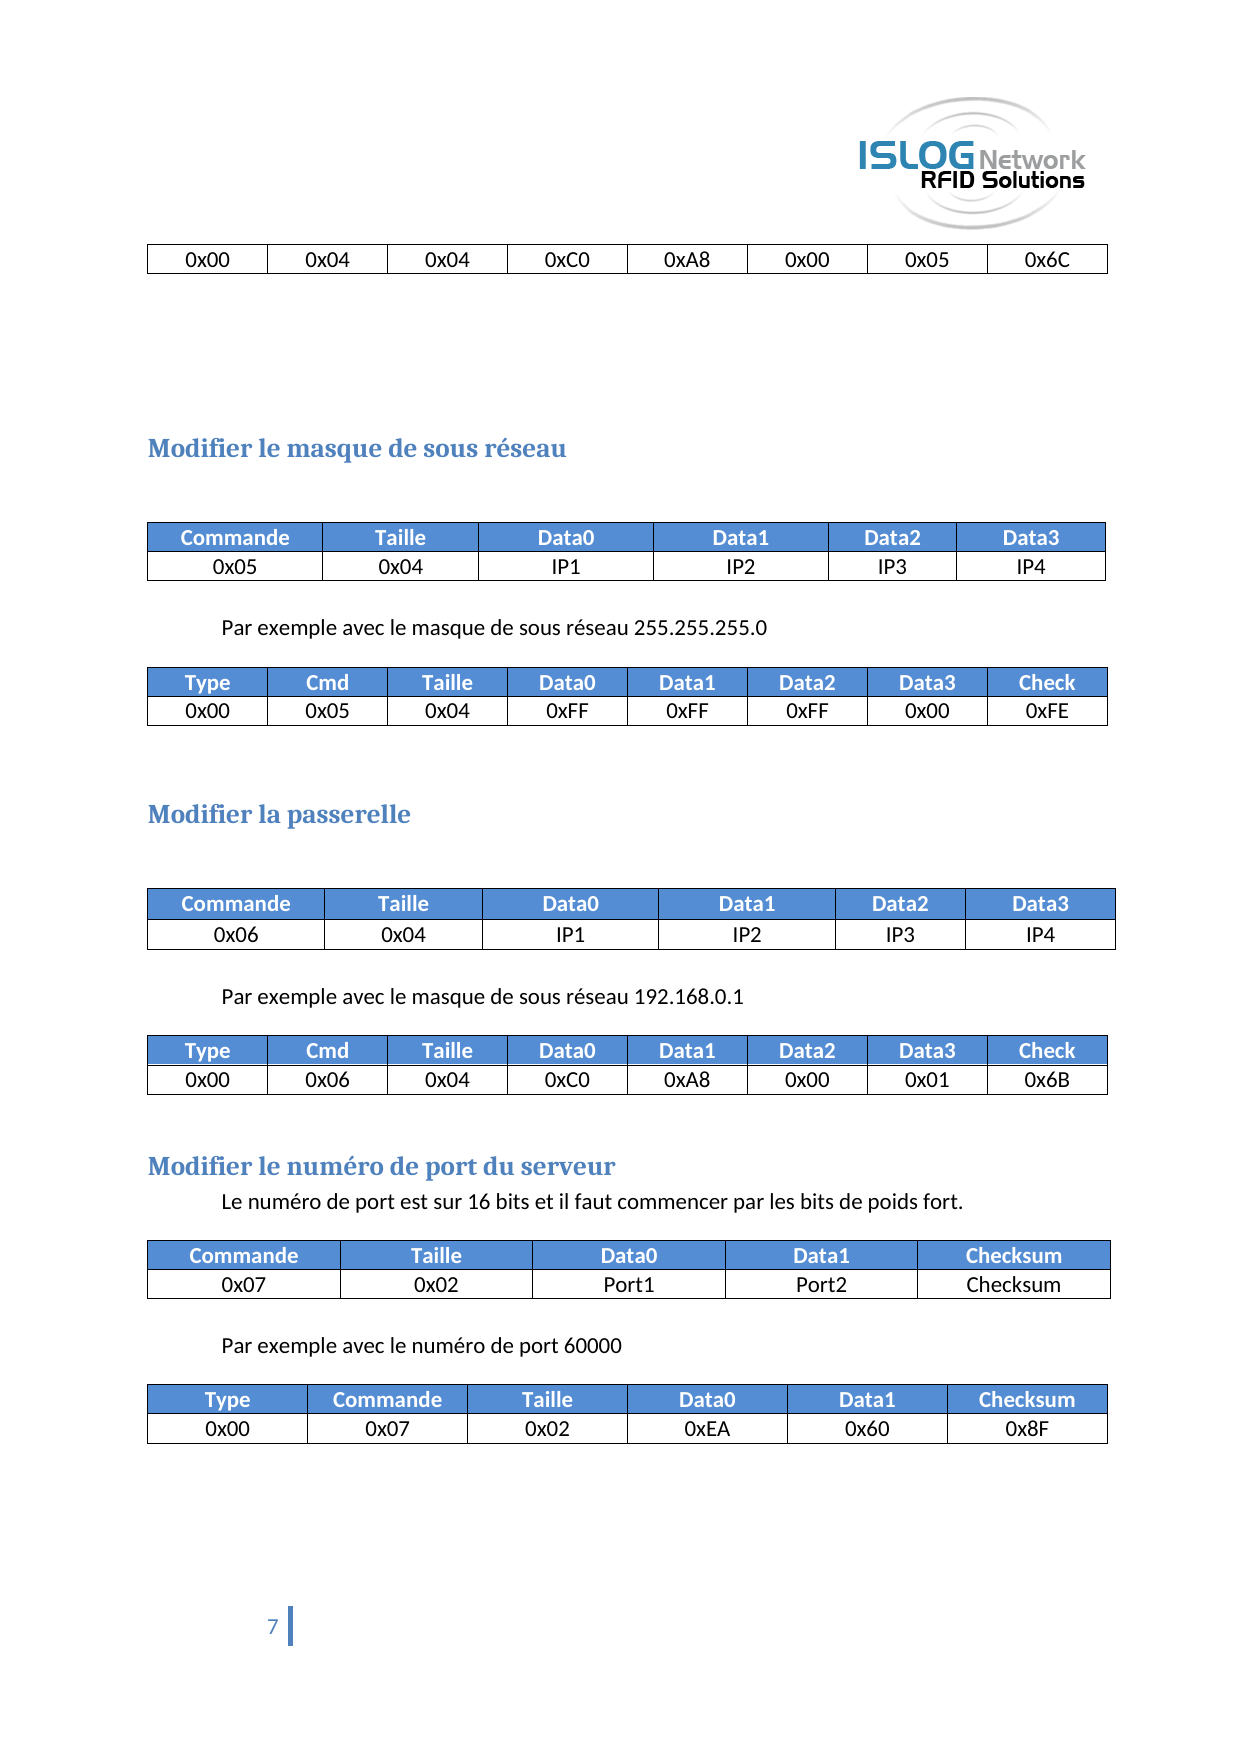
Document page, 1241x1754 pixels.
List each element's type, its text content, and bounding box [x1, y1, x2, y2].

table_header Data0 [483, 889, 658, 919]
table_header Taille [388, 668, 507, 696]
table_header Type [148, 1036, 267, 1064]
table_cell IP2 [654, 552, 828, 580]
table_header Data2 [748, 668, 867, 696]
table_cell 0x00 [148, 1414, 307, 1442]
table_cell 0x01 [868, 1066, 987, 1093]
table_header Data0 [533, 1241, 725, 1269]
table_cell 0x00 [748, 1066, 867, 1093]
table_header Data0 [508, 668, 627, 696]
table_cell Port1 [533, 1270, 725, 1298]
table_header Data0 [628, 1385, 787, 1413]
table_header Data1 [628, 1036, 747, 1064]
table_cell 0x6B [988, 1066, 1107, 1093]
table_header Data1 [788, 1385, 947, 1413]
table_cell 0x04 [325, 920, 482, 949]
table_cell 0xA8 [628, 1066, 747, 1093]
table_cell 0x07 [308, 1414, 467, 1442]
table_cell 0xEA [628, 1414, 787, 1442]
table_header Data2 [836, 889, 965, 919]
table_cell 0x00 [748, 245, 867, 273]
text Par exemple avec le masque de sous réseau 255.255.255.0 [148, 581, 1093, 642]
table_cell 0x00 [148, 245, 267, 273]
text Par exemple avec le numéro de port 60000 [148, 1299, 1093, 1359]
table_cell 0x04 [268, 245, 387, 273]
table_header Checksum [948, 1385, 1107, 1413]
table_cell 0x06 [268, 1066, 387, 1093]
table_cell 0xFF [508, 697, 627, 725]
table_header Taille [341, 1241, 532, 1269]
table_cell 0x60 [788, 1414, 947, 1442]
table_header Data3 [957, 523, 1105, 551]
subtitle Modifier le masque de sous réseau [148, 433, 1093, 464]
table_cell IP3 [836, 920, 965, 949]
table_cell 0x05 [148, 552, 322, 580]
table_header Cmd [268, 1036, 387, 1064]
table_cell 0x00 [148, 697, 267, 725]
table_cell 0x02 [468, 1414, 627, 1442]
table_header Checksum [918, 1241, 1110, 1269]
table_cell 0xFF [628, 697, 747, 725]
table_cell 0x00 [148, 1066, 267, 1093]
table_header Data3 [868, 668, 987, 696]
table_header Check [988, 1036, 1107, 1064]
table_header Data0 [479, 523, 653, 551]
table_header Data1 [628, 668, 747, 696]
subtitle Modifier la passerelle [148, 799, 1093, 831]
table_header Commande [148, 1241, 340, 1269]
table_header Commande [308, 1385, 467, 1413]
table_cell 0x02 [341, 1270, 532, 1298]
table_header Check [988, 668, 1107, 696]
table_cell 0xFF [748, 697, 867, 725]
table_cell IP1 [483, 920, 658, 949]
table_header Taille [388, 1036, 507, 1064]
table_header Data2 [748, 1036, 867, 1064]
table_cell 0xC0 [508, 245, 627, 273]
table_header Taille [468, 1385, 627, 1413]
table_header Taille [325, 889, 482, 919]
table_cell 0x04 [388, 245, 507, 273]
table_cell 0xC0 [508, 1066, 627, 1093]
table_cell IP1 [479, 552, 653, 580]
table_cell 0x05 [868, 245, 987, 273]
table_cell IP4 [966, 920, 1115, 949]
table_header Commande [148, 523, 322, 551]
table_cell 0x07 [148, 1270, 340, 1298]
table_header Data3 [868, 1036, 987, 1064]
table_cell Checksum [918, 1270, 1110, 1298]
text Le numéro de port est sur 16 bits et il faut commencer par les bits de poids fort. [148, 1187, 1093, 1215]
table_header Data1 [726, 1241, 917, 1269]
table_cell 0x04 [323, 552, 478, 580]
table_header Type [148, 668, 267, 696]
table_cell 0x8F [948, 1414, 1107, 1442]
table_cell IP2 [659, 920, 835, 949]
table_header Data1 [654, 523, 828, 551]
table_header Commande [148, 889, 324, 919]
table_header Data0 [508, 1036, 627, 1064]
table_cell Port2 [726, 1270, 917, 1298]
table_cell 0xA8 [628, 245, 747, 273]
table_cell 0x04 [388, 697, 507, 725]
table_cell 0x06 [148, 920, 324, 949]
table_header Type [148, 1385, 307, 1413]
table_cell 0x05 [268, 697, 387, 725]
subtitle Modifier le numéro de port du serveur [148, 1115, 1093, 1182]
table_header Data3 [966, 889, 1115, 919]
table_cell 0xFE [988, 697, 1107, 725]
table_cell IP4 [957, 552, 1105, 580]
table_cell 0x6C [988, 245, 1107, 273]
table_header Data2 [829, 523, 956, 551]
table_cell IP3 [829, 552, 956, 580]
table_cell 0x04 [388, 1066, 507, 1093]
table_header Taille [323, 523, 478, 551]
table_header Data1 [659, 889, 835, 919]
text Par exemple avec le masque de sous réseau 192.168.0.1 [221, 950, 1093, 1010]
table_cell 0x00 [868, 697, 987, 725]
table_header Cmd [268, 668, 387, 696]
